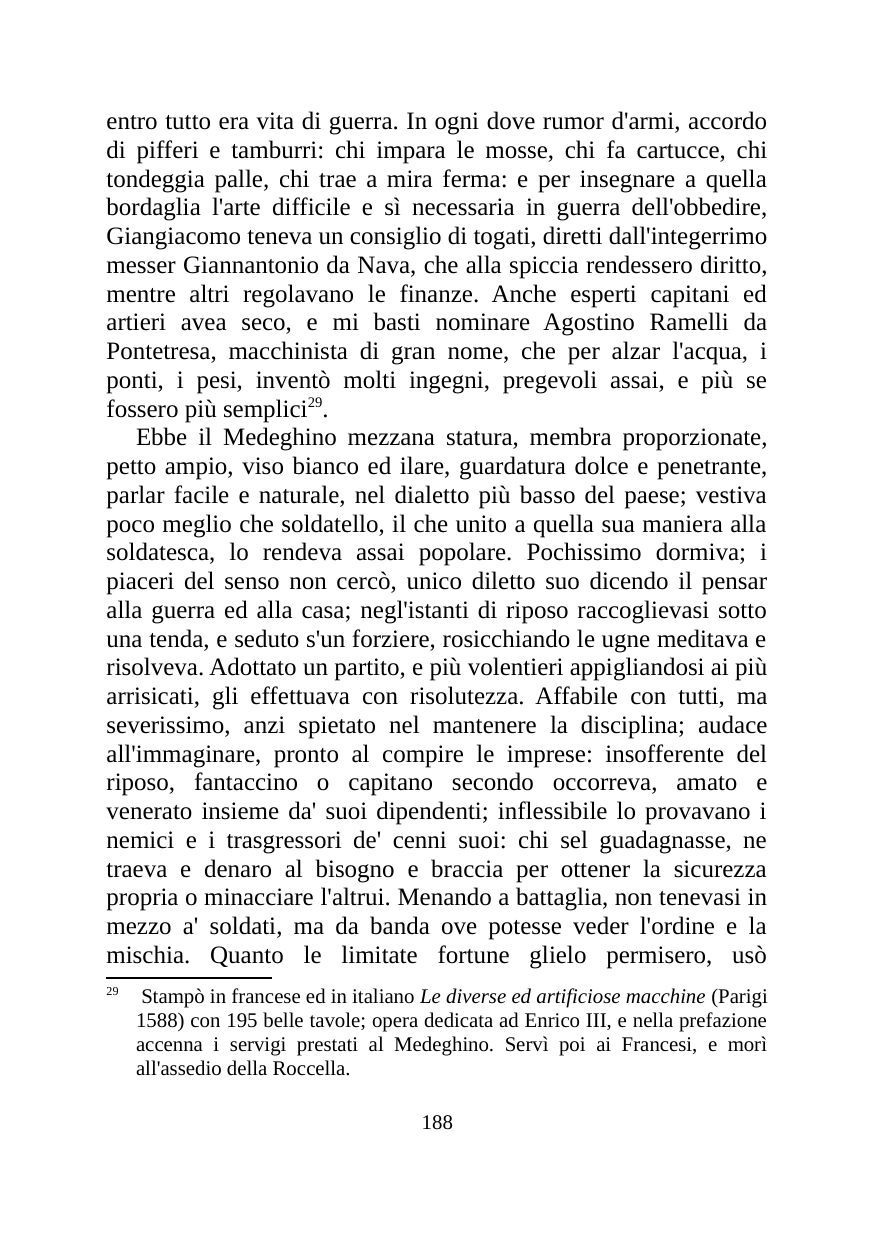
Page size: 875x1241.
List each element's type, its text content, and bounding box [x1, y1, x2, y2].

text entro tutto era vita di guerra. In ogni dove rumor d'armi, accordo di pifferi e tamburri: chi impara le mosse, chi fa cartucce, chi tondeggia palle, chi trae a mira ferma: e per insegnare a quella bordaglia l'arte difficile e sì necessaria in guerra dell'obbedire, Giangiacomo teneva un consiglio di togati, diretti dall'integerrimo messer Giannantonio da Nava, che alla spiccia rendessero diritto, mentre altri regolavano le finanze. Anche esperti capitani ed artieri avea seco, e mi basti nominare Agostino Ramelli da Pontetresa, macchinista di gran nome, che per alzar l'acqua, i ponti, i pesi, inventò molti ingegni, pregevoli assai, e più se fossero più semplici. [106, 106, 768, 422]
text Ebbe il Medeghino mezzana statura, membra proporzionate, petto ampio, viso bianco ed ilare, guardatura dolce e penetrante, parlar facile e naturale, nel dialetto più basso del paese; vestiva poco meglio che soldatello, il che unito a quella sua maniera alla soldatesca, lo rendeva assai popolare. Pochissimo dormiva; i piaceri del senso non cercò, unico diletto suo dicendo il pensar alla guerra ed alla casa; negl'istanti di riposo raccoglievasi sotto una tenda, e seduto s'un forziere, rosicchiando le ugne meditava e risolveva. Adottato un partito, e più volentieri appigliandosi ai più arrisicati, gli effettuava con risolutezza. Affabile con tutti, ma severissimo, anzi spietato nel mantenere la disciplina; audace all'immaginare, pronto al compire le imprese: insofferente del riposo, fantaccino o capitano secondo occorreva, amato e venerato insieme da' suoi dipendenti; inflessibile lo provavano i nemici e i trasgressori de' cenni suoi: chi sel guadagnasse, ne traeva e denaro al bisogno e braccia per ottener la sicurezza propria o minacciare l'altrui. Menando a battaglia, non tenevasi in mezzo a' soldati, ma da banda ove potesse veder l'ordine e la mischia. Quanto le limitate fortune glielo permisero, usò [106, 422, 768, 969]
text Stampò in francese ed in italiano Le diverse ed artificiose macchine (Parigi 1588) con 195 belle tavole; opera dedicata ad Enrico III, e nella prefazione accenna i servigi prestati al Medeghino. Servì poi ai Francesi, e morì all'assedio della Roccella. [106, 984, 768, 1080]
